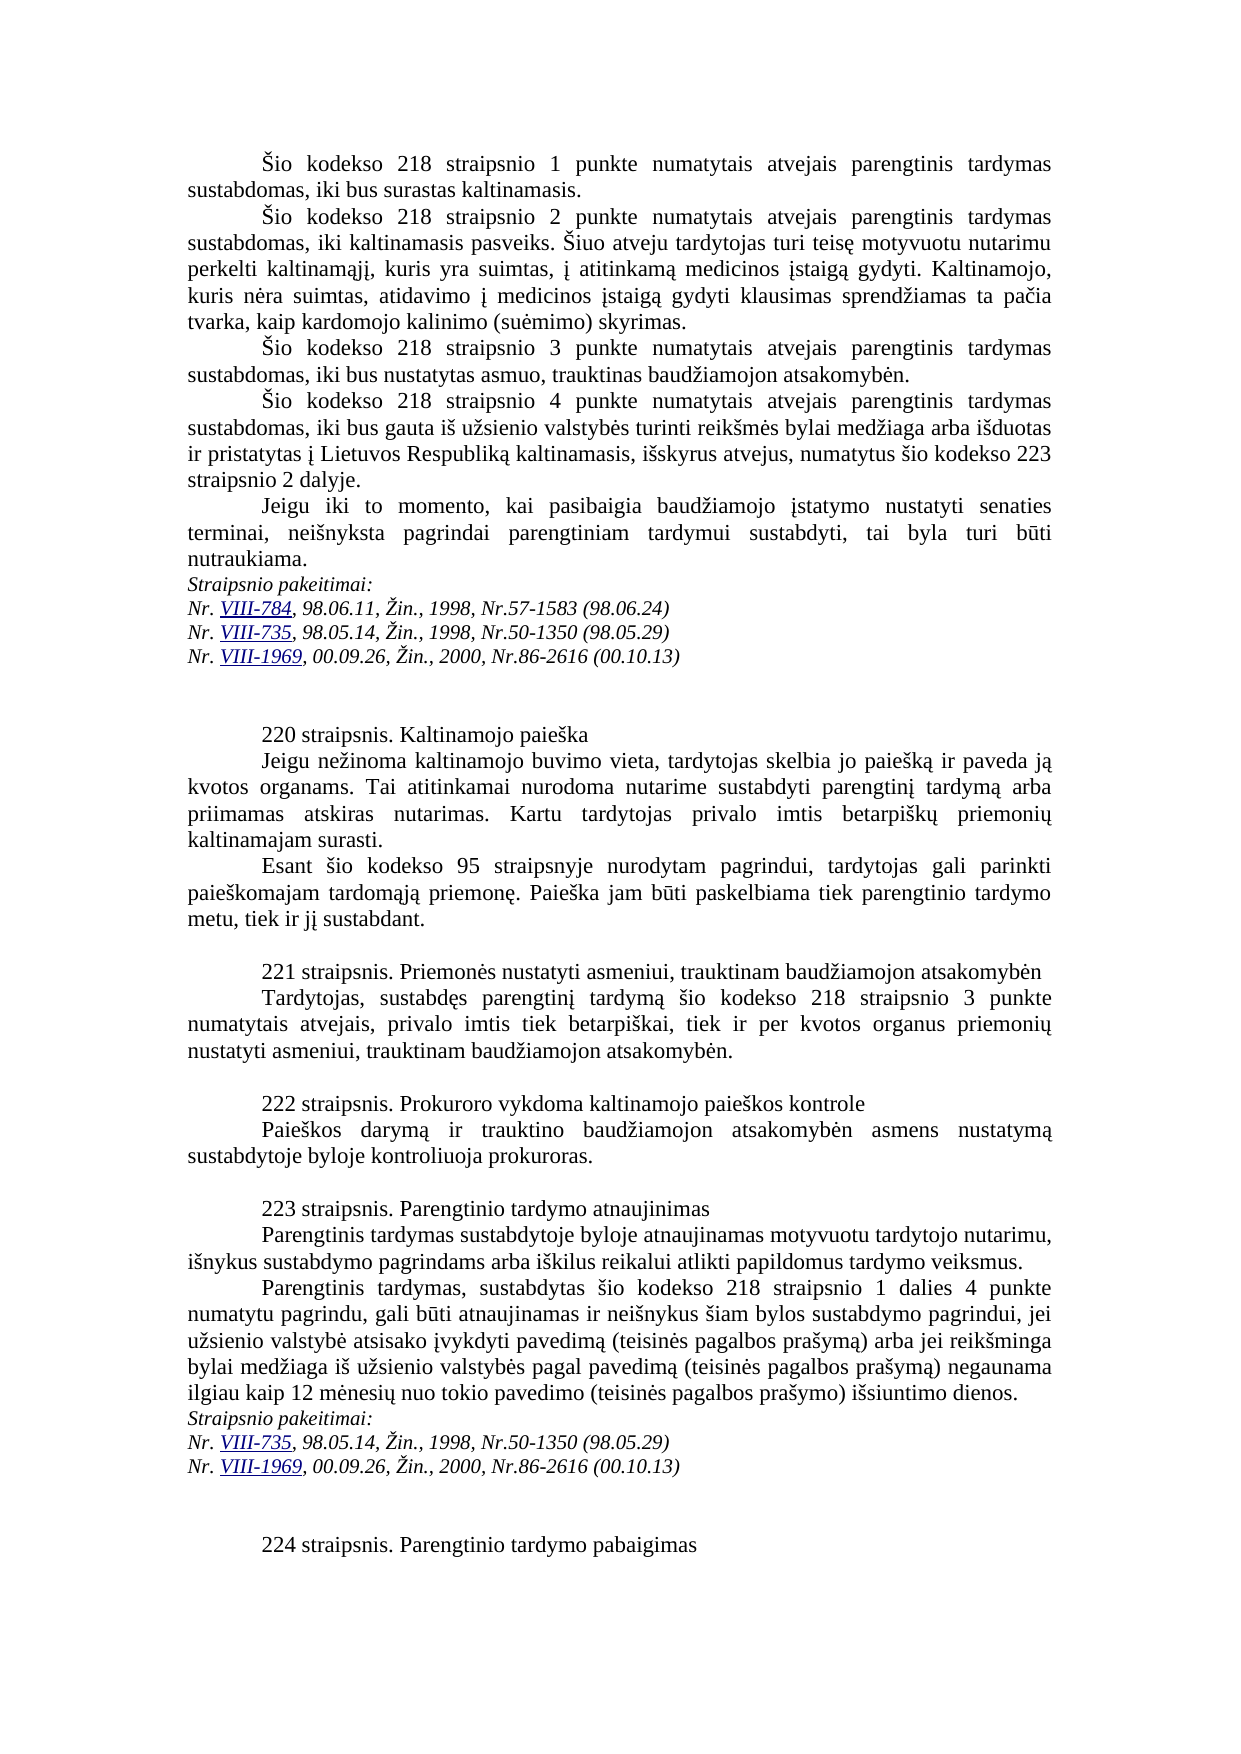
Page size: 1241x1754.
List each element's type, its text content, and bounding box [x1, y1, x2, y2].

text Šio kodekso 218 straipsnio 3 punkte numatytais atvejais parengtinis tardymas sustabdomas, iki bus nustatytas asmuo, trauktinas baudžiamojon atsakomybėn. [187, 334, 1053, 387]
text Šio kodekso 218 straipsnio 2 punkte numatytais atvejais parengtinis tardymas sustabdomas, iki kaltinamasis pasveiks. Šiuo atveju tardytojas turi teisę motyvuotu nutarimu perkelti kaltinamąjį, kuris yra suimtas, į atitinkamą medicinos įstaigą gydyti. Kaltinamojo, kuris nėra suimtas, atidavimo į medicinos įstaigą gydyti klausimas sprendžiamas ta pačia tvarka, kaip kardomojo kalinimo (suėmimo) skyrimas. [187, 203, 1053, 334]
text 221 straipsnis. Priemonės nustatyti asmeniui, trauktinam baudžiamojon atsakomybėn [261, 958, 1053, 984]
text Paieškos darymą ir trauktino baudžiamojon atsakomybėn asmens nustatymą sustabdytoje byloje kontroliuoja prokuroras. [187, 1116, 1053, 1169]
text 223 straipsnis. Parengtinio tardymo atnaujinimas [187, 1195, 1053, 1221]
text Jeigu iki to momento, kai pasibaigia baudžiamojo įstatymo nustatyti senaties terminai, neišnyksta pagrindai parengtiniam tardymui sustabdyti, tai byla turi būti nutraukiama. [187, 493, 1053, 572]
text Nr. VIII-735, 98.05.14, Žin., 1998, Nr.50-1350 (98.05.29) [187, 620, 1053, 644]
text 220 straipsnis. Kaltinamojo paieška [187, 721, 1053, 747]
text 224 straipsnis. Parengtinio tardymo pabaigimas [187, 1531, 1053, 1557]
text Šio kodekso 218 straipsnio 4 punkte numatytais atvejais parengtinis tardymas sustabdomas, iki bus gauta iš užsienio valstybės turinti reikšmės bylai medžiaga arba išduotas ir pristatytas į Lietuvos Respubliką kaltinamasis, išskyrus atvejus, numatytus šio kodekso 223 straipsnio 2 dalyje. [187, 387, 1053, 493]
text Parengtinis tardymas, sustabdytas šio kodekso 218 straipsnio 1 dalies 4 punkte numatytu pagrindu, gali būti atnaujinamas ir neišnykus šiam bylos sustabdymo pagrindui, jei užsienio valstybė atsisako įvykdyti pavedimą (teisinės pagalbos prašymą) arba jei reikšminga bylai medžiaga iš užsienio valstybės pagal pavedimą (teisinės pagalbos prašymą) negaunama ilgiau kaip 12 mėnesių nuo tokio pavedimo (teisinės pagalbos prašymo) išsiuntimo dienos. [187, 1274, 1053, 1406]
text Parengtinis tardymas sustabdytoje byloje atnaujinamas motyvuotu tardytojo nutarimu, išnykus sustabdymo pagrindams arba iškilus reikalui atlikti papildomus tardymo veiksmus. [187, 1221, 1053, 1274]
text Jeigu nežinoma kaltinamojo buvimo vieta, tardytojas skelbia jo paiešką ir paveda ją kvotos organams. Tai atitinkamai nurodoma nutarime sustabdyti parengtinį tardymą arba priimamas atskiras nutarimas. Kartu tardytojas privalo imtis betarpiškų priemonių kaltinamajam surasti. [187, 747, 1053, 852]
text Straipsnio pakeitimai: [187, 572, 1053, 596]
text Nr. VIII-784, 98.06.11, Žin., 1998, Nr.57-1583 (98.06.24) [187, 596, 1053, 620]
text Tardytojas, sustabdęs parengtinį tardymą šio kodekso 218 straipsnio 3 punkte numatytais atvejais, privalo imtis tiek betarpiškai, tiek ir per kvotos organus priemonių nustatyti asmeniui, trauktinam baudžiamojon atsakomybėn. [187, 984, 1053, 1063]
text Straipsnio pakeitimai: [187, 1406, 1053, 1430]
text Nr. VIII-1969, 00.09.26, Žin., 2000, Nr.86-2616 (00.10.13) [187, 644, 1053, 668]
text Šio kodekso 218 straipsnio 1 punkte numatytais atvejais parengtinis tardymas sustabdomas, iki bus surastas kaltinamasis. [187, 150, 1053, 203]
text 222 straipsnis. Prokuroro vykdoma kaltinamojo paieškos kontrole [187, 1089, 1053, 1116]
text Nr. VIII-1969, 00.09.26, Žin., 2000, Nr.86-2616 (00.10.13) [187, 1454, 1053, 1478]
text Esant šio kodekso 95 straipsnyje nurodytam pagrindui, tardytojas gali parinkti paieškomajam tardomąją priemonę. Paieška jam būti paskelbiama tiek parengtinio tardymo metu, tiek ir jį sustabdant. [187, 852, 1053, 931]
text Nr. VIII-735, 98.05.14, Žin., 1998, Nr.50-1350 (98.05.29) [187, 1430, 1053, 1454]
